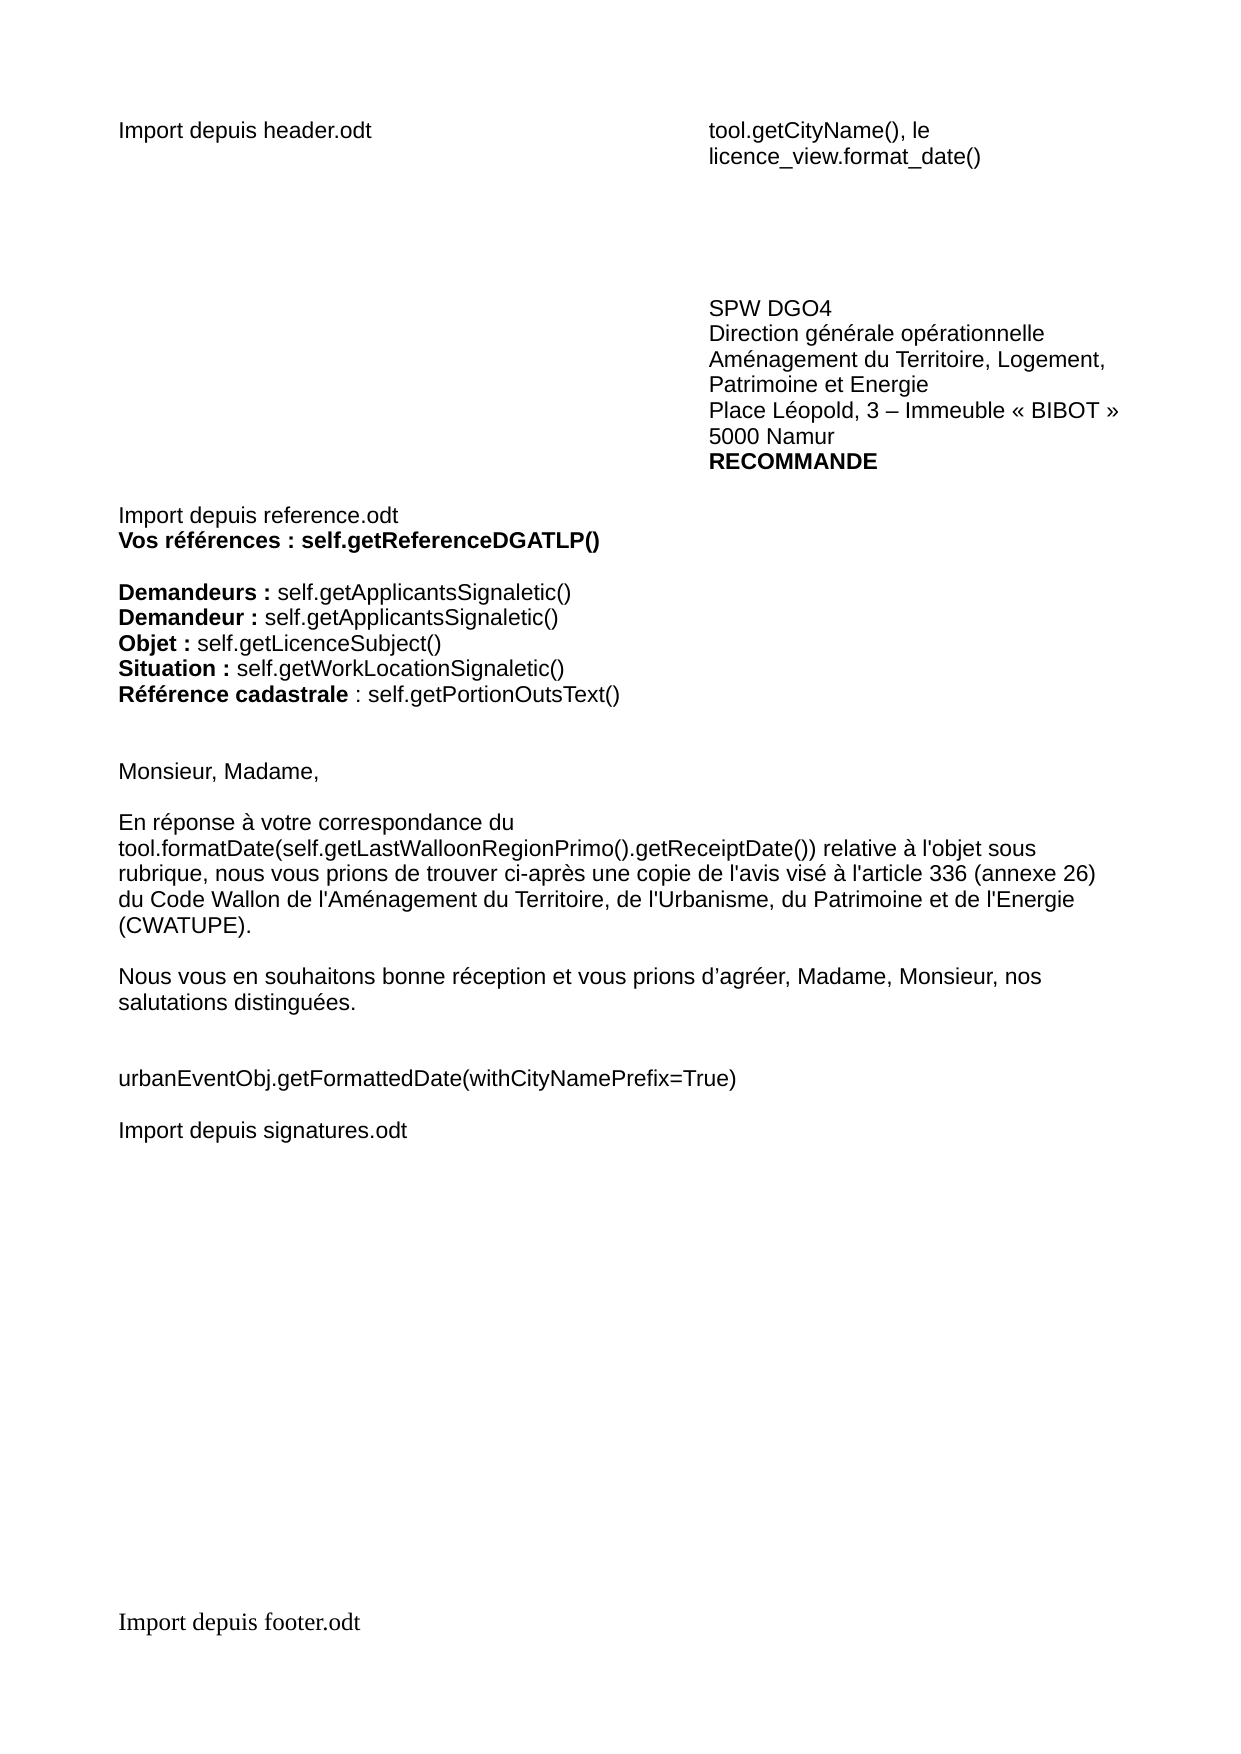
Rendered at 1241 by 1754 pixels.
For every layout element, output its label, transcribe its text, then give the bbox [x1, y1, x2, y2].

table_header Import depuis header.odt [118, 118, 708, 474]
text Monsieur, Madame, [118, 758, 1122, 784]
text Demandeurs : self.getApplicantsSignaletic() [118, 579, 1122, 605]
text Situation : self.getWorkLocationSignaletic() [118, 656, 1122, 682]
text Référence cadastrale : self.getPortionOutsText() [118, 682, 1122, 707]
text Import depuis reference.odt [118, 502, 1122, 528]
text urbanEventObj.getFormattedDate(withCityNamePrefix=True) [118, 1066, 1122, 1092]
table_header tool.getCityName(), le licence_view.format_date() SPW DGO4 Direction générale opérationnelle Aménagement du Territoire, Logement, Patrimoine et Energie Place Léopold, 3 – Immeuble « BIBOT » 5000 Namur RECOMMANDE [709, 118, 1128, 474]
text Import depuis signatures.odt [118, 1117, 1122, 1143]
text Demandeur : self.getApplicantsSignaletic() [118, 605, 1122, 630]
title Vos références : self.getReferenceDGATLP() [118, 528, 1122, 553]
text En réponse à votre correspondance du tool.formatDate(self.getLastWalloonRegionPrimo().getReceiptDate()) relative à l'objet sous rubrique, nous vous prions de trouver ci-après une copie de l'avis visé à l'article 336 (annexe 26) du Code Wallon de l'Aménagement du Territoire, de l'Urbanisme, du Patrimoine et de l'Energie (CWATUPE). [118, 810, 1122, 938]
text Objet : self.getLicenceSubject() [118, 630, 1122, 656]
text Nous vous en souhaitons bonne réception et vous prions d’agréer, Madame, Monsieur, nos salutations distinguées. [118, 963, 1122, 1015]
